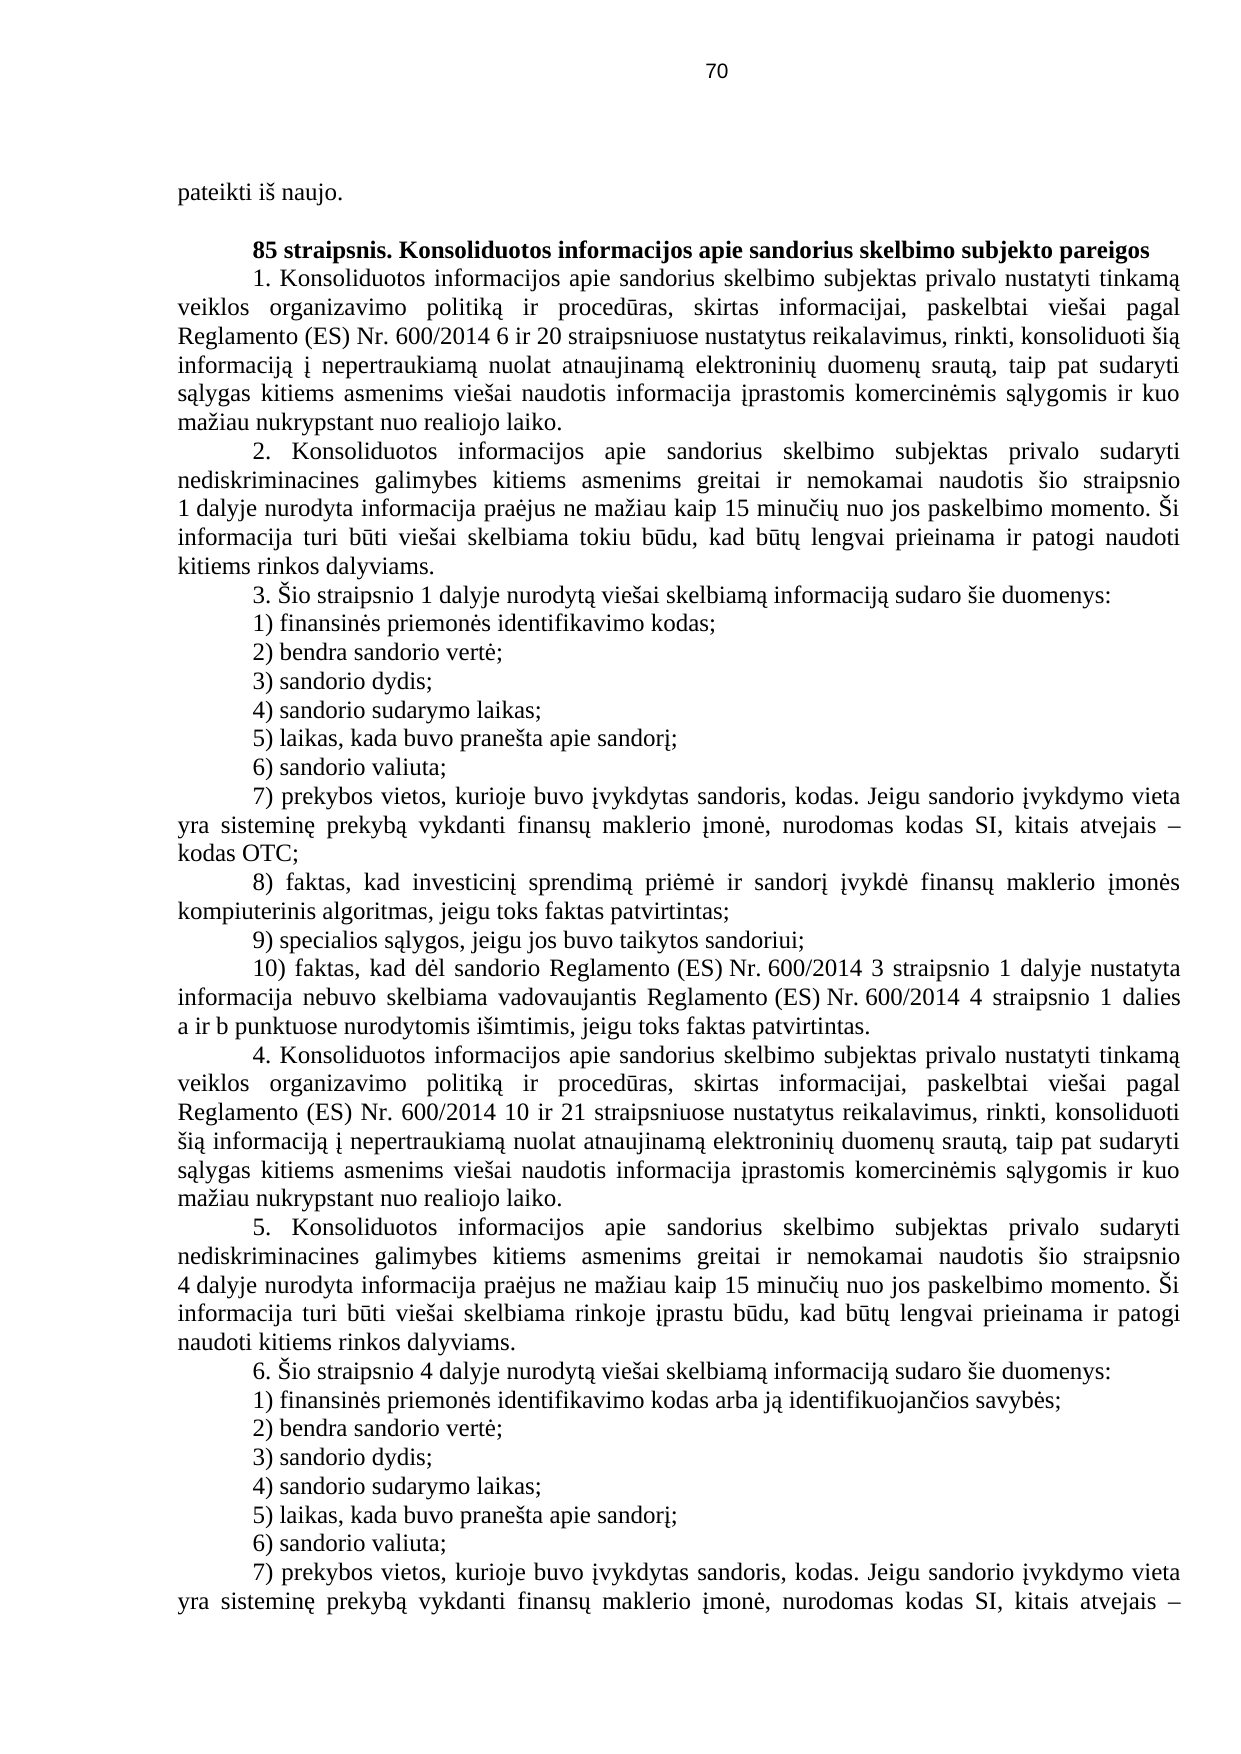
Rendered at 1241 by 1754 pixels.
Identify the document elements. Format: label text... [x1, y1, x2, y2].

text 9) specialios sąlygos, jeigu jos buvo taikytos sandoriui; [177, 925, 1181, 953]
text 6) sandorio valiuta; [177, 1528, 1181, 1557]
text 7) prekybos vietos, kurioje buvo įvykdytas sandoris, kodas. Jeigu sandorio įvykdymo vieta yra sisteminę prekybą vykdanti finansų maklerio įmonė, nurodomas kodas SI, kitais atvejais – [177, 1557, 1181, 1615]
text 6) sandorio valiuta; [177, 752, 1181, 781]
text 4. Konsoliduotos informacijos apie sandorius skelbimo subjektas privalo nustatyti tinkamą veiklos organizavimo politiką ir procedūras, skirtas informacijai, paskelbtai viešai pagal Reglamento (ES) Nr. 600/2014 10 ir 21 straipsniuose nustatytus reikalavimus, rinkti, konsoliduoti šią informaciją į nepertraukiamą nuolat atnaujinamą elektroninių duomenų srautą, taip pat sudaryti sąlygas kitiems asmenims viešai naudotis informacija įprastomis komercinėmis sąlygomis ir kuo mažiau nukrypstant nuo realiojo laiko. [177, 1040, 1181, 1212]
text 8) faktas, kad investicinį sprendimą priėmė ir sandorį įvykdė finansų maklerio įmonės kompiuterinis algoritmas, jeigu toks faktas patvirtintas; [177, 867, 1181, 925]
text 10) faktas, kad dėl sandorio Reglamento (ES) Nr. 600/2014 3 straipsnio 1 dalyje nustatyta informacija nebuvo skelbiama vadovaujantis Reglamento (ES) Nr. 600/2014 4 straipsnio 1 dalies a ir b punktuose nurodytomis išimtimis, jeigu toks faktas patvirtintas. [177, 953, 1181, 1040]
text 3) sandorio dydis; [177, 1442, 1181, 1471]
text 5) laikas, kada buvo pranešta apie sandorį; [177, 723, 1181, 752]
text 5. Konsoliduotos informacijos apie sandorius skelbimo subjektas privalo sudaryti nediskriminacines galimybes kitiems asmenims greitai ir nemokamai naudotis šio straipsnio 4 dalyje nurodyta informacija praėjus ne mažiau kaip 15 minučių nuo jos paskelbimo momento. Ši informacija turi būti viešai skelbiama rinkoje įprastu būdu, kad būtų lengvai prieinama ir patogi naudoti kitiems rinkos dalyviams. [177, 1212, 1181, 1356]
text 2) bendra sandorio vertė; [177, 637, 1181, 666]
text 1) finansinės priemonės identifikavimo kodas; [177, 608, 1181, 637]
text 5) laikas, kada buvo pranešta apie sandorį; [177, 1500, 1181, 1528]
text 2. Konsoliduotos informacijos apie sandorius skelbimo subjektas privalo sudaryti nediskriminacines galimybes kitiems asmenims greitai ir nemokamai naudotis šio straipsnio 1 dalyje nurodyta informacija praėjus ne mažiau kaip 15 minučių nuo jos paskelbimo momento. Ši informacija turi būti viešai skelbiama tokiu būdu, kad būtų lengvai prieinama ir patogi naudoti kitiems rinkos dalyviams. [177, 436, 1181, 580]
text 7) prekybos vietos, kurioje buvo įvykdytas sandoris, kodas. Jeigu sandorio įvykdymo vieta yra sisteminę prekybą vykdanti finansų maklerio įmonė, nurodomas kodas SI, kitais atvejais – kodas OTC; [177, 781, 1181, 867]
text 2) bendra sandorio vertė; [177, 1413, 1181, 1442]
text 4) sandorio sudarymo laikas; [177, 1471, 1181, 1500]
text 3. Šio straipsnio 1 dalyje nurodytą viešai skelbiamą informaciją sudaro šie duomenys: [177, 580, 1181, 608]
text 4) sandorio sudarymo laikas; [177, 695, 1181, 723]
text pateikti iš naujo. [177, 177, 1181, 206]
text 3) sandorio dydis; [177, 666, 1181, 695]
text 1) finansinės priemonės identifikavimo kodas arba ją identifikuojančios savybės; [177, 1385, 1181, 1413]
text 6. Šio straipsnio 4 dalyje nurodytą viešai skelbiamą informaciją sudaro šie duomenys: [177, 1356, 1181, 1385]
text 85 straipsnis. Konsoliduotos informacijos apie sandorius skelbimo subjekto pareigos [177, 235, 1181, 263]
text 1. Konsoliduotos informacijos apie sandorius skelbimo subjektas privalo nustatyti tinkamą veiklos organizavimo politiką ir procedūras, skirtas informacijai, paskelbtai viešai pagal Reglamento (ES) Nr. 600/2014 6 ir 20 straipsniuose nustatytus reikalavimus, rinkti, konsoliduoti šią informaciją į nepertraukiamą nuolat atnaujinamą elektroninių duomenų srautą, taip pat sudaryti sąlygas kitiems asmenims viešai naudotis informacija įprastomis komercinėmis sąlygomis ir kuo mažiau nukrypstant nuo realiojo laiko. [177, 263, 1181, 436]
